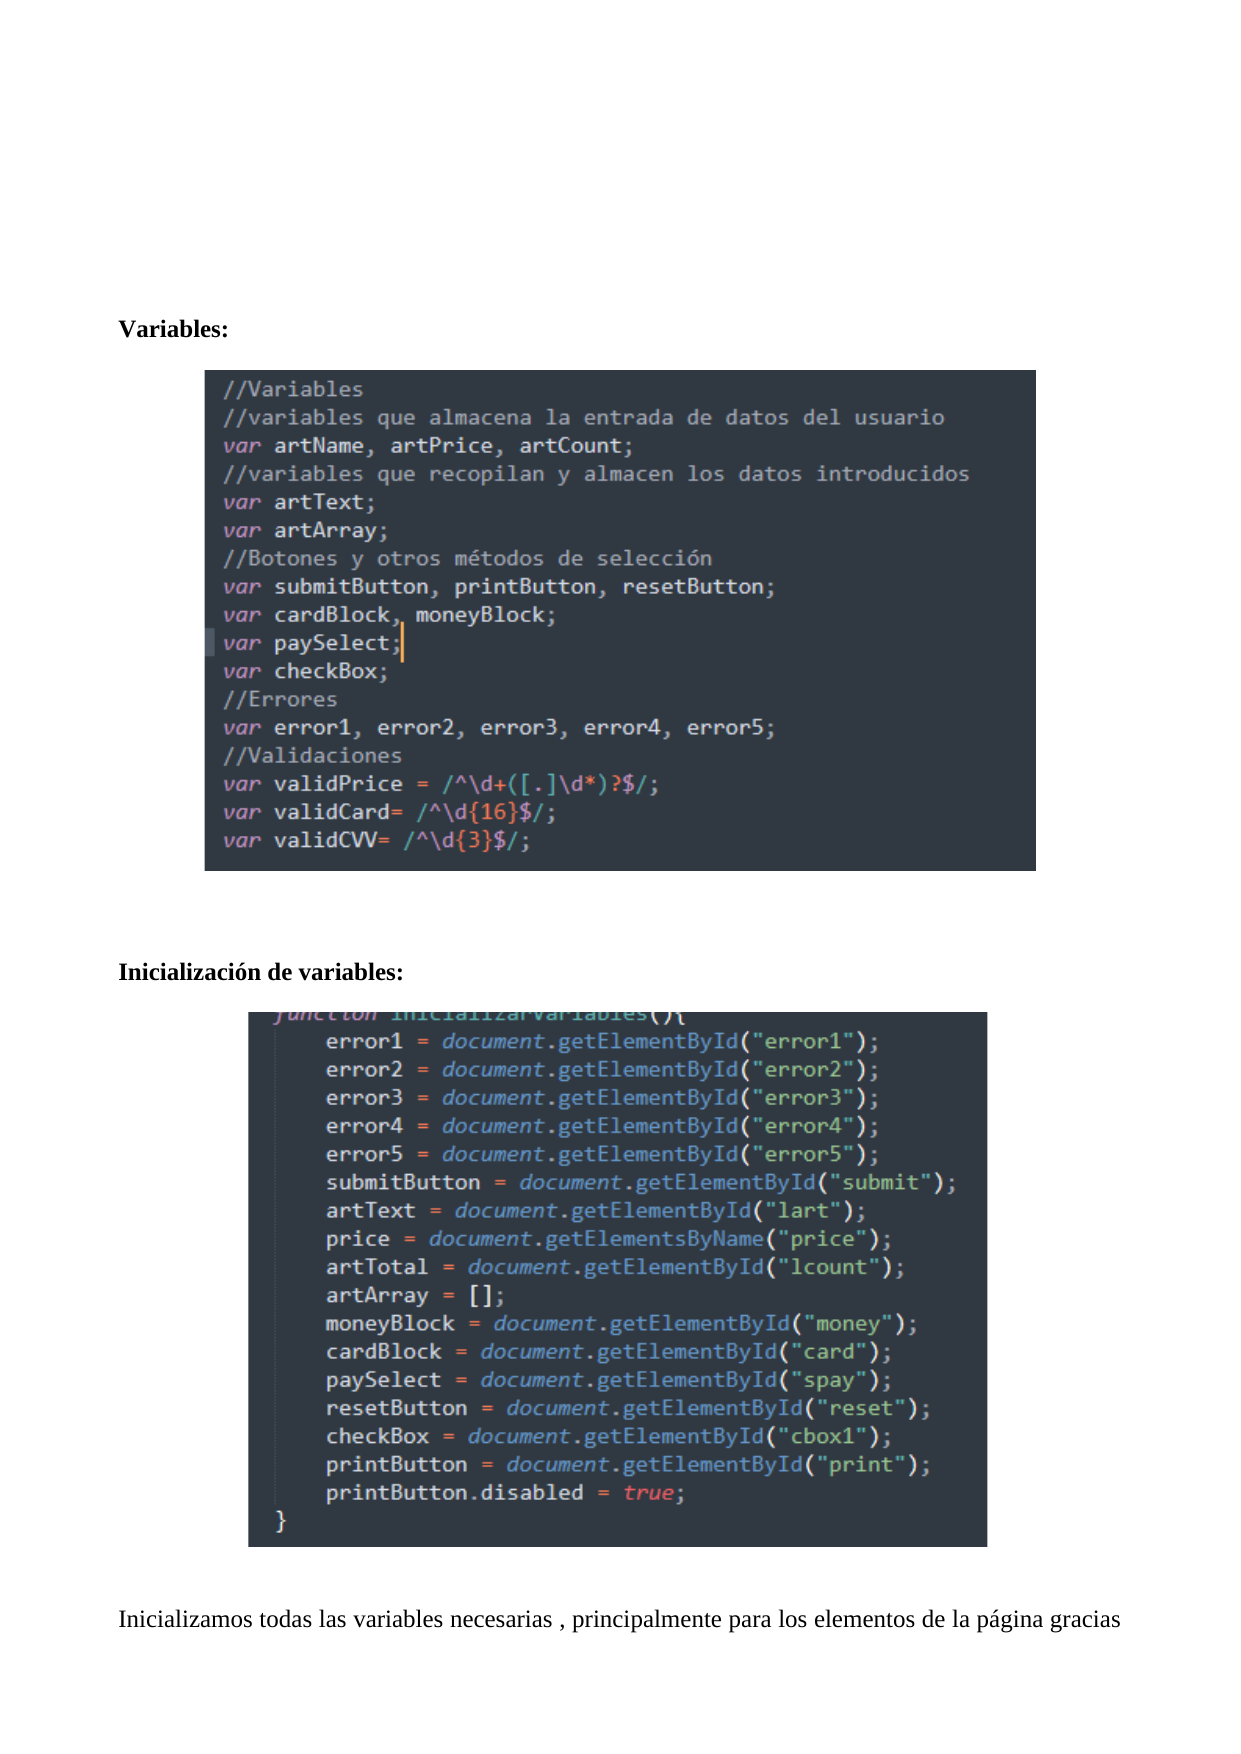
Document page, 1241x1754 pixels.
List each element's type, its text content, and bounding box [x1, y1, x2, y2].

picture [248, 1012, 988, 1547]
text Variables: [118, 314, 1122, 343]
text Inicialización de variables: [118, 957, 1122, 986]
picture [204, 370, 1036, 871]
text Inicializamos todas las variables necesarias , principalmente para los elementos de la página gracias [118, 1604, 1122, 1633]
